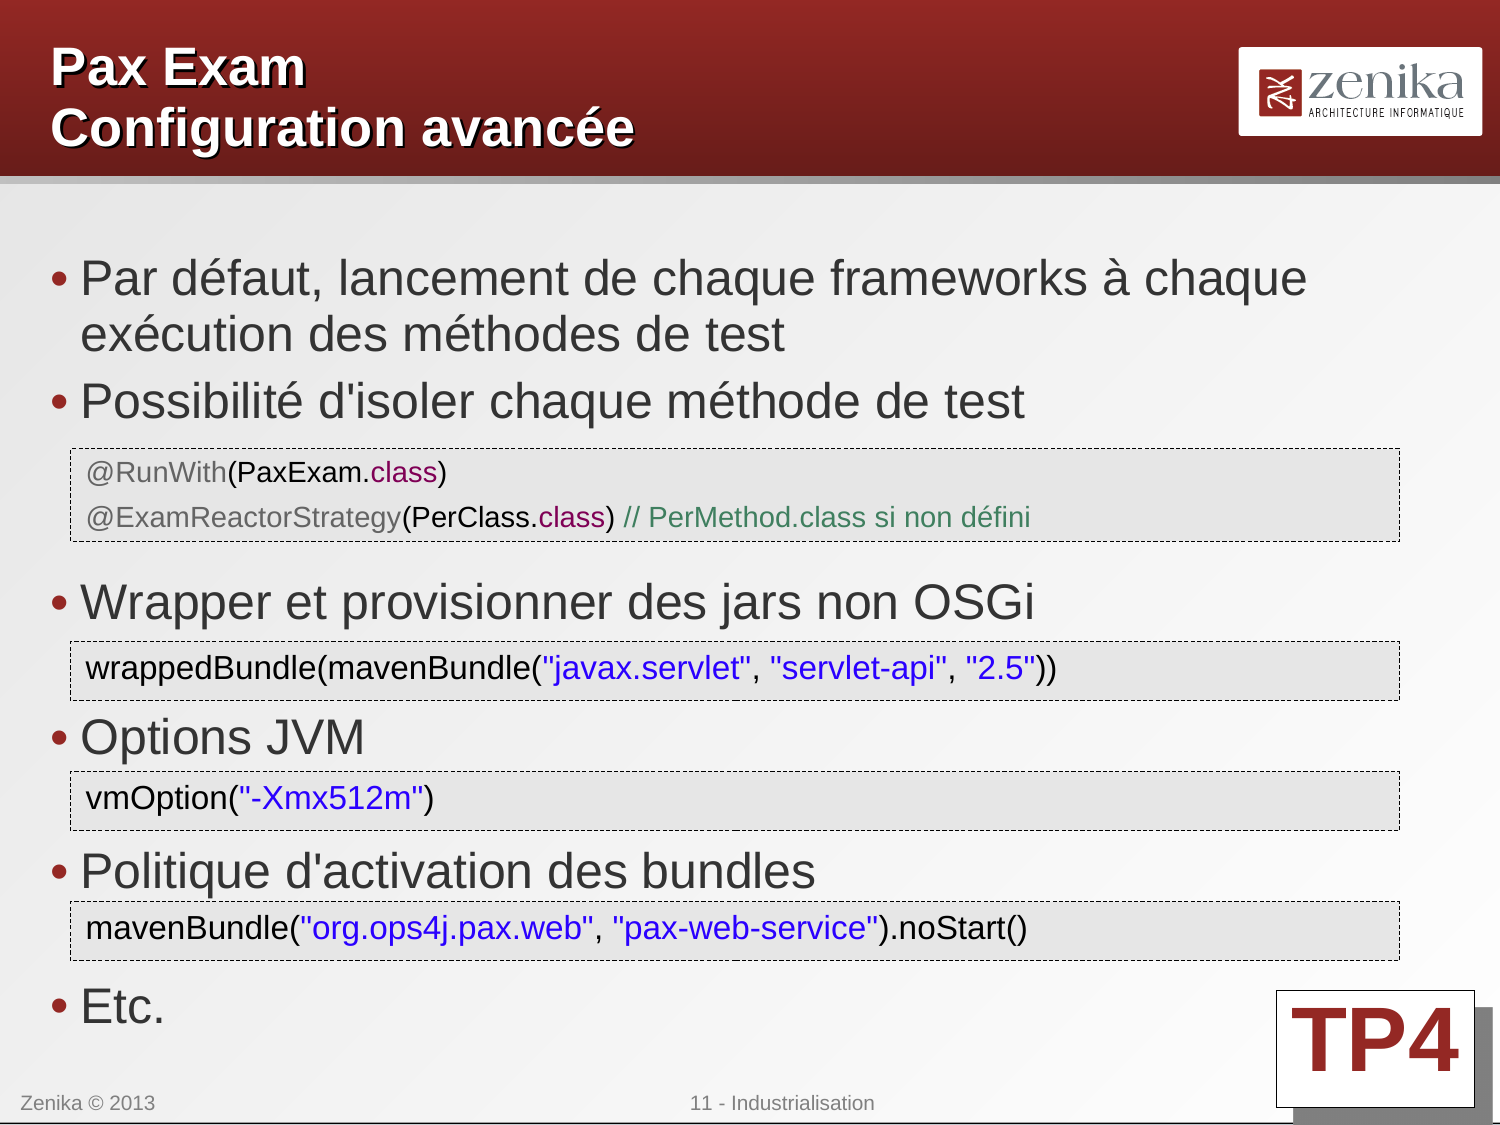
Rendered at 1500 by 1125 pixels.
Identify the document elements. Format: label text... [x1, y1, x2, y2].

text_box TP4 [1276, 990, 1475, 1108]
list mavenBundle("org.ops4j.pax.web", "pax-web-service").noStart() [70, 901, 1400, 961]
picture [1257, 58, 1464, 125]
list @RunWith(PaxExam.class) @ExamReactorStrategy(PerClass.class) // PerMethod.class si non défini [70, 448, 1400, 542]
list vmOption("-Xmx512m") [70, 771, 1400, 831]
list wrappedBundle(mavenBundle("javax.servlet", "servlet-api", "2.5")) [70, 641, 1400, 701]
title Pax Exam Configuration avancée [50, 15, 1206, 180]
list Par défaut, lancement de chaque frameworks à chaque exécution des méthodes de test Possibilité d'isoler chaque méthode de test Wrapper et provisionner des jars non OSGi Options JVM Politique d'activation des bundles Etc. [50, 250, 1435, 1064]
